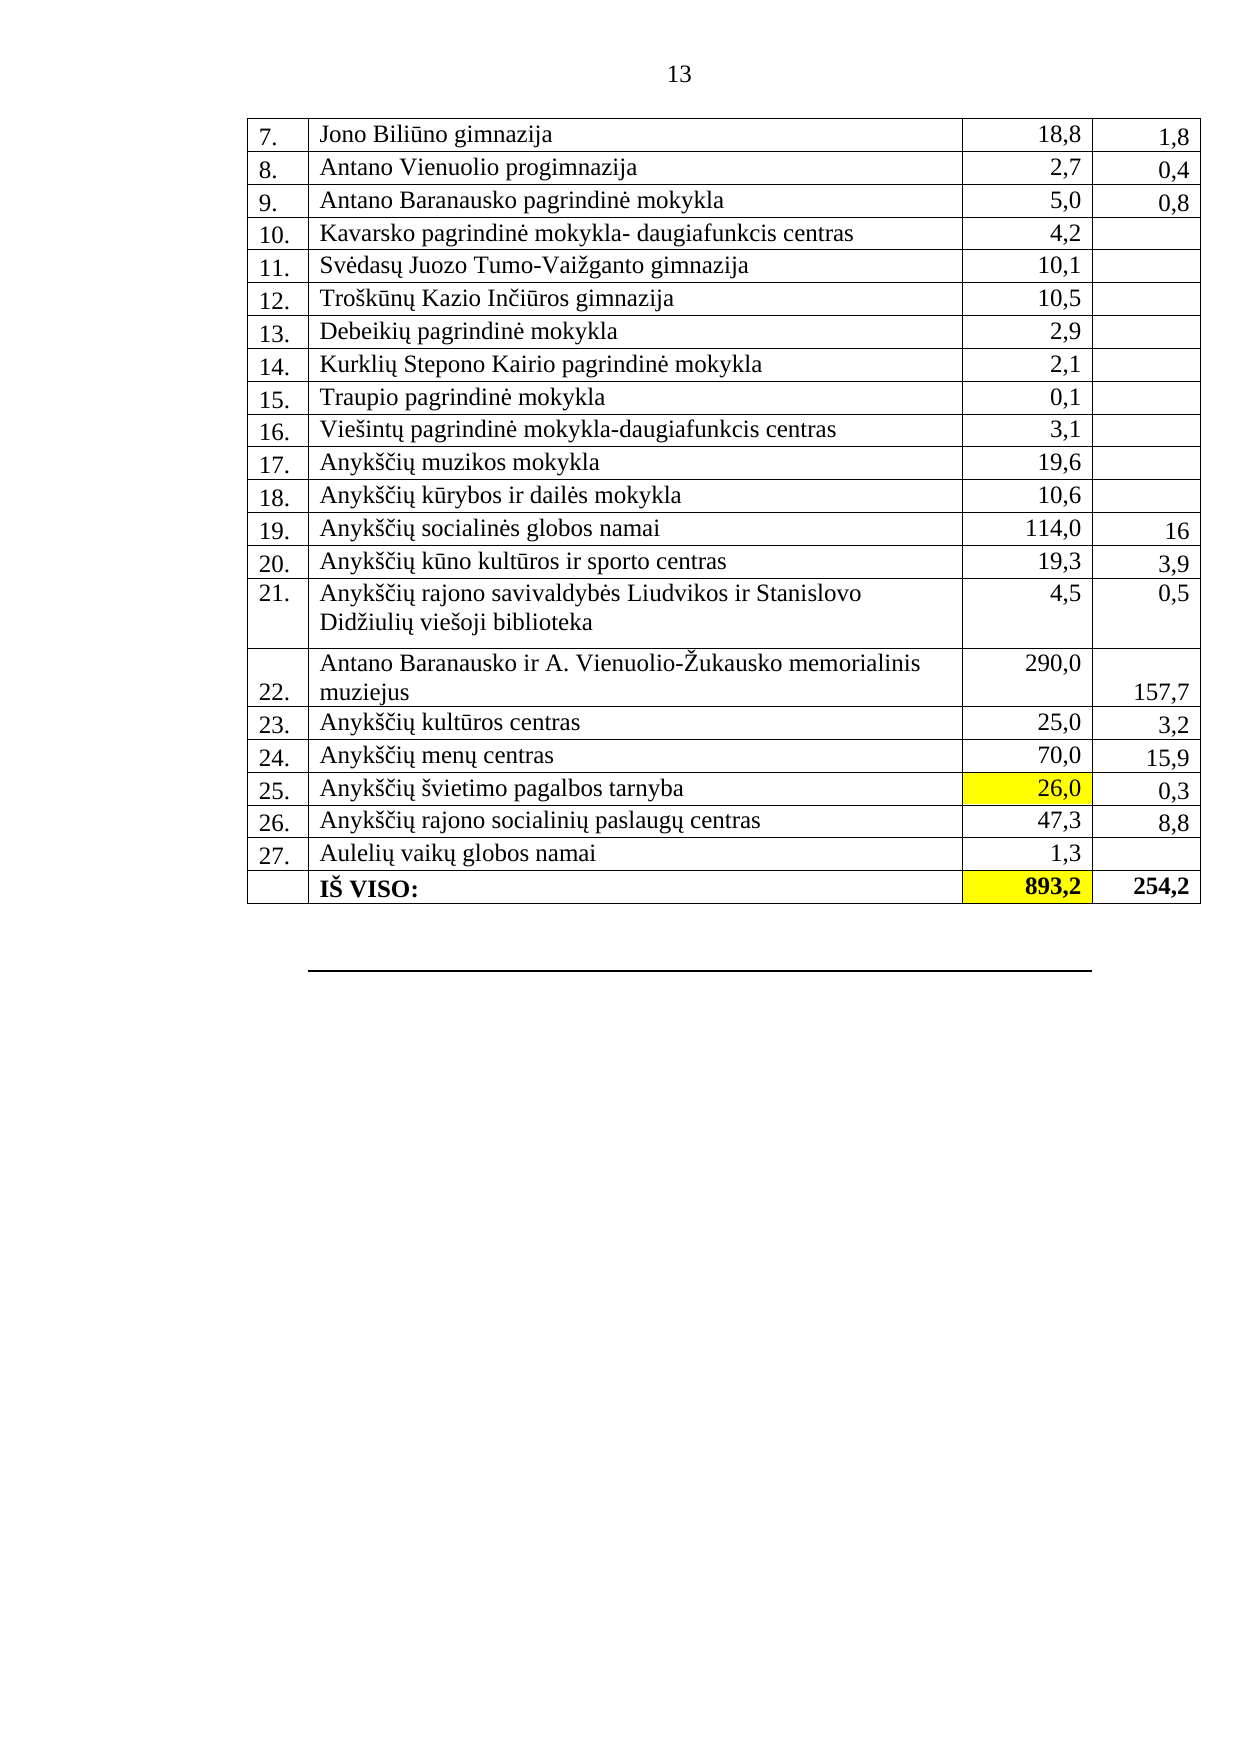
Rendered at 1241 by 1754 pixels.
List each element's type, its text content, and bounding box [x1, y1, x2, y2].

table_cell Kurklių Stepono Kairio pagrindinė mokykla [309, 349, 962, 381]
table_cell Troškūnų Kazio Inčiūros gimnazija [309, 283, 962, 315]
table_cell Anykščių rajono socialinių paslaugų centras [309, 806, 962, 837]
table_cell 0,5 [1093, 579, 1200, 647]
table_cell Anykščių socialinės globos namai [309, 513, 962, 545]
table_cell [1093, 218, 1200, 249]
table_cell 15,9 [1093, 740, 1200, 772]
table_cell 17. [248, 447, 308, 479]
table_cell [1201, 348, 1206, 381]
table_cell 26. [248, 806, 308, 837]
table_cell [1201, 217, 1206, 249]
table_cell 3,9 [1093, 546, 1200, 577]
table_cell [1201, 414, 1206, 446]
table_cell 19,3 [963, 546, 1092, 577]
table_cell Kavarsko pagrindinė mokykla- daugiafunkcis centras [309, 218, 962, 249]
table_cell Anykščių švietimo pagalbos tarnyba [309, 773, 962, 804]
table_cell Debeikių pagrindinė mokykla [309, 316, 962, 348]
table_cell [1201, 578, 1206, 647]
table_cell [248, 871, 308, 903]
table_cell 47,3 [963, 806, 1092, 837]
table_cell Anykščių menų centras [309, 740, 962, 772]
table_cell 4,5 [963, 579, 1092, 647]
table_cell 70,0 [963, 740, 1092, 772]
table_cell [1093, 447, 1200, 479]
table_cell 23. [248, 707, 308, 739]
table_cell 5,0 [963, 185, 1092, 217]
table_cell [1201, 512, 1206, 545]
table_cell [1093, 250, 1200, 282]
table_cell [1093, 349, 1200, 381]
table_cell 27. [248, 838, 308, 870]
table_cell [1092, 904, 1200, 936]
table_cell 2,1 [963, 349, 1092, 381]
table_cell 7. [248, 119, 308, 151]
table_cell [1200, 936, 1206, 970]
table_cell 0,3 [1093, 773, 1200, 804]
table_cell 3,1 [963, 415, 1092, 446]
table_cell [1201, 479, 1206, 512]
table_cell [1201, 446, 1206, 479]
table_cell 3,2 [1093, 707, 1200, 739]
table_cell [1201, 151, 1206, 184]
table_cell [308, 936, 963, 970]
table_cell 18,8 [963, 119, 1092, 151]
table_cell [1201, 118, 1206, 151]
table_cell 10,5 [963, 283, 1092, 315]
table_cell [1201, 772, 1206, 804]
table_cell [963, 904, 1092, 936]
table_cell 8. [248, 152, 308, 184]
table_cell 10. [248, 218, 308, 249]
table_cell [1201, 282, 1206, 315]
table_cell [248, 904, 308, 936]
table_cell Traupio pagrindinė mokykla [309, 382, 962, 413]
table_cell 20. [248, 546, 308, 577]
table_cell 16 [1093, 513, 1200, 545]
table_cell [1201, 805, 1206, 837]
table_cell 254,2 [1093, 871, 1200, 903]
table_cell [1201, 739, 1206, 772]
table_cell 0,8 [1093, 185, 1200, 217]
table_cell [1093, 480, 1200, 512]
table_cell [1201, 184, 1206, 217]
table_cell 25,0 [963, 707, 1092, 739]
table_cell Aulelių vaikų globos namai [309, 838, 962, 870]
table_cell [248, 970, 308, 1003]
table_cell 10,1 [963, 250, 1092, 282]
table_cell Antano Vienuolio progimnazija [309, 152, 962, 184]
table_cell 25. [248, 773, 308, 804]
table_cell 11. [248, 250, 308, 282]
table_cell 26,0 [963, 773, 1092, 804]
table_cell [1201, 648, 1206, 706]
table_cell 1,3 [963, 838, 1092, 870]
table_cell [1093, 316, 1200, 348]
table_cell 14. [248, 349, 308, 381]
table_cell 2,9 [963, 316, 1092, 348]
table_cell [1201, 870, 1206, 903]
table_cell [1093, 838, 1200, 870]
table_cell Jono Biliūno gimnazija [309, 119, 962, 151]
table_cell 22. [248, 649, 308, 706]
table_cell [1093, 283, 1200, 315]
table_cell 12. [248, 283, 308, 315]
table_cell 19,6 [963, 447, 1092, 479]
table_cell [1093, 382, 1200, 413]
table_cell Anykščių muzikos mokykla [309, 447, 962, 479]
table_cell [1201, 545, 1206, 577]
table_cell 4,2 [963, 218, 1092, 249]
table_cell 2,7 [963, 152, 1092, 184]
table_cell 1,8 [1093, 119, 1200, 151]
table_cell 19. [248, 513, 308, 545]
table_cell [963, 972, 1092, 1003]
table_cell 24. [248, 740, 308, 772]
table_cell Svėdasų Juozo Tumo-Vaižganto gimnazija [309, 250, 962, 282]
table_cell IŠ VISO: [309, 871, 962, 903]
table_cell 8,8 [1093, 806, 1200, 837]
table_cell [1201, 837, 1206, 870]
table_cell [1200, 903, 1206, 936]
table_cell 16. [248, 415, 308, 446]
table_cell [1201, 315, 1206, 348]
table_cell [1201, 706, 1206, 739]
table_cell 9. [248, 185, 308, 217]
table_cell [248, 936, 308, 970]
table_cell Antano Baranausko pagrindinė mokykla [309, 185, 962, 217]
table_cell Viešintų pagrindinė mokykla-daugiafunkcis centras [309, 415, 962, 446]
table_cell [1201, 249, 1206, 282]
table_cell [1092, 936, 1200, 970]
table_cell 21. [248, 579, 308, 647]
table_cell [963, 936, 1092, 970]
table_cell 15. [248, 382, 308, 413]
table_cell [308, 904, 963, 936]
table_cell 290,0 [963, 649, 1092, 706]
table_cell Anykščių kūrybos ir dailės mokykla [309, 480, 962, 512]
table_cell 893,2 [963, 871, 1092, 903]
table_cell 18. [248, 480, 308, 512]
table_cell 10,6 [963, 480, 1092, 512]
table_cell 0,1 [963, 382, 1092, 413]
table_cell [1093, 415, 1200, 446]
table_cell [1201, 381, 1206, 413]
table_cell Anykščių kūno kultūros ir sporto centras [309, 546, 962, 577]
table_cell Anykščių kultūros centras [309, 707, 962, 739]
table_cell Antano Baranausko ir A. Vienuolio-Žukausko memorialinis muziejus [309, 649, 962, 706]
table_cell [1200, 970, 1206, 1003]
table_cell 157,7 [1093, 649, 1200, 706]
table_cell Anykščių rajono savivaldybės Liudvikos ir Stanislovo Didžiulių viešoji biblioteka [309, 579, 962, 647]
table_cell 0,4 [1093, 152, 1200, 184]
table_cell 114,0 [963, 513, 1092, 545]
table_cell 13. [248, 316, 308, 348]
table_cell [1092, 970, 1200, 1003]
table_cell [308, 972, 963, 1003]
